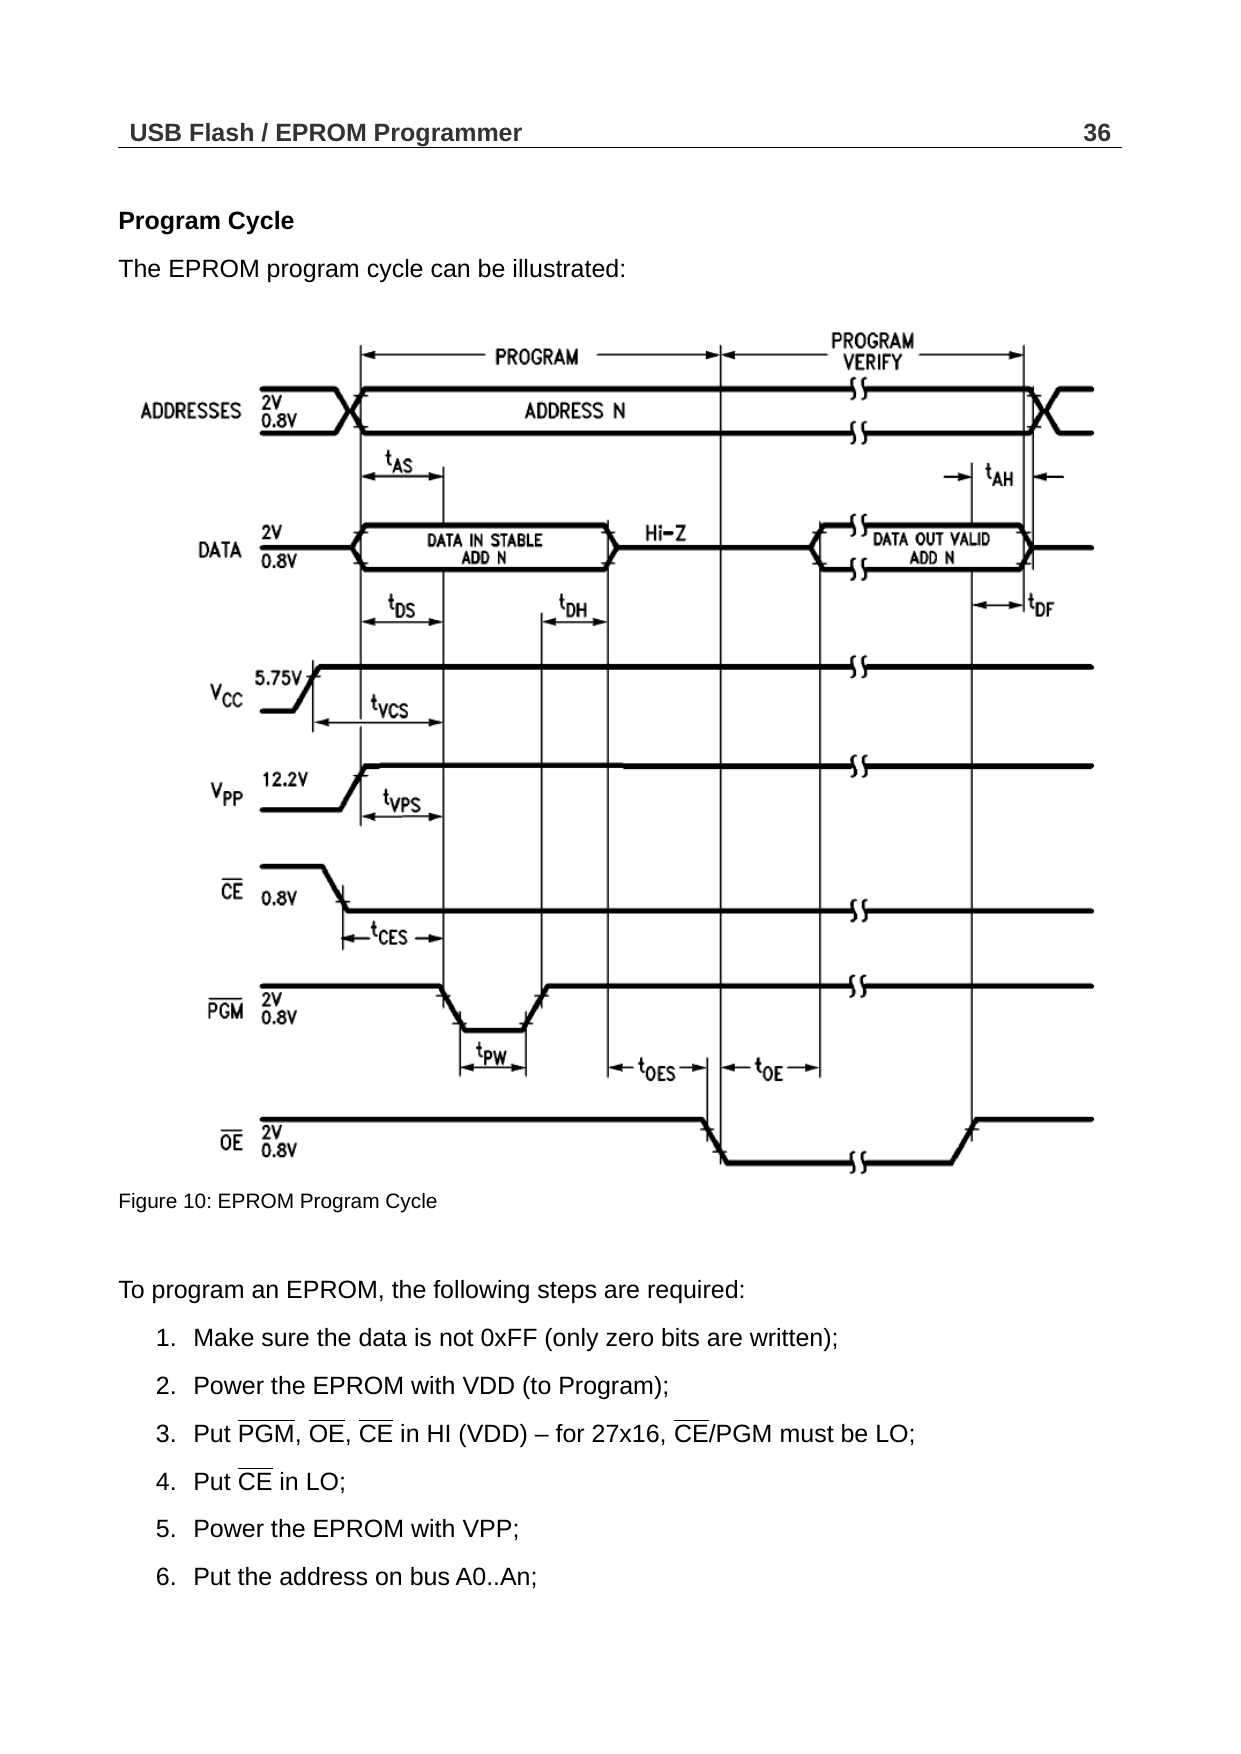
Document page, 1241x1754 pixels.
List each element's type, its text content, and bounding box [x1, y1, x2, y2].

text The EPROM program cycle can be illustrated: [118, 254, 1122, 283]
text Program Cycle [118, 206, 1122, 235]
picture [118, 314, 1123, 1177]
list Put the address on bus A0..An; [156, 1562, 1122, 1591]
list Make sure the data is not 0xFF (only zero bits are written); [156, 1323, 1122, 1352]
list Power the EPROM with VDD (to Program); [156, 1371, 1122, 1400]
list Power the EPROM with VPP; [156, 1514, 1122, 1543]
text Figure 10: EPROM Program Cycle [118, 1177, 1122, 1213]
list Put CE in LO; [156, 1467, 1122, 1495]
list Put PGM, OE, CE in HI (VDD) – for 27x16, CE/PGM must be LO; [156, 1419, 1122, 1447]
text To program an EPROM, the following steps are required: [118, 1275, 1122, 1304]
